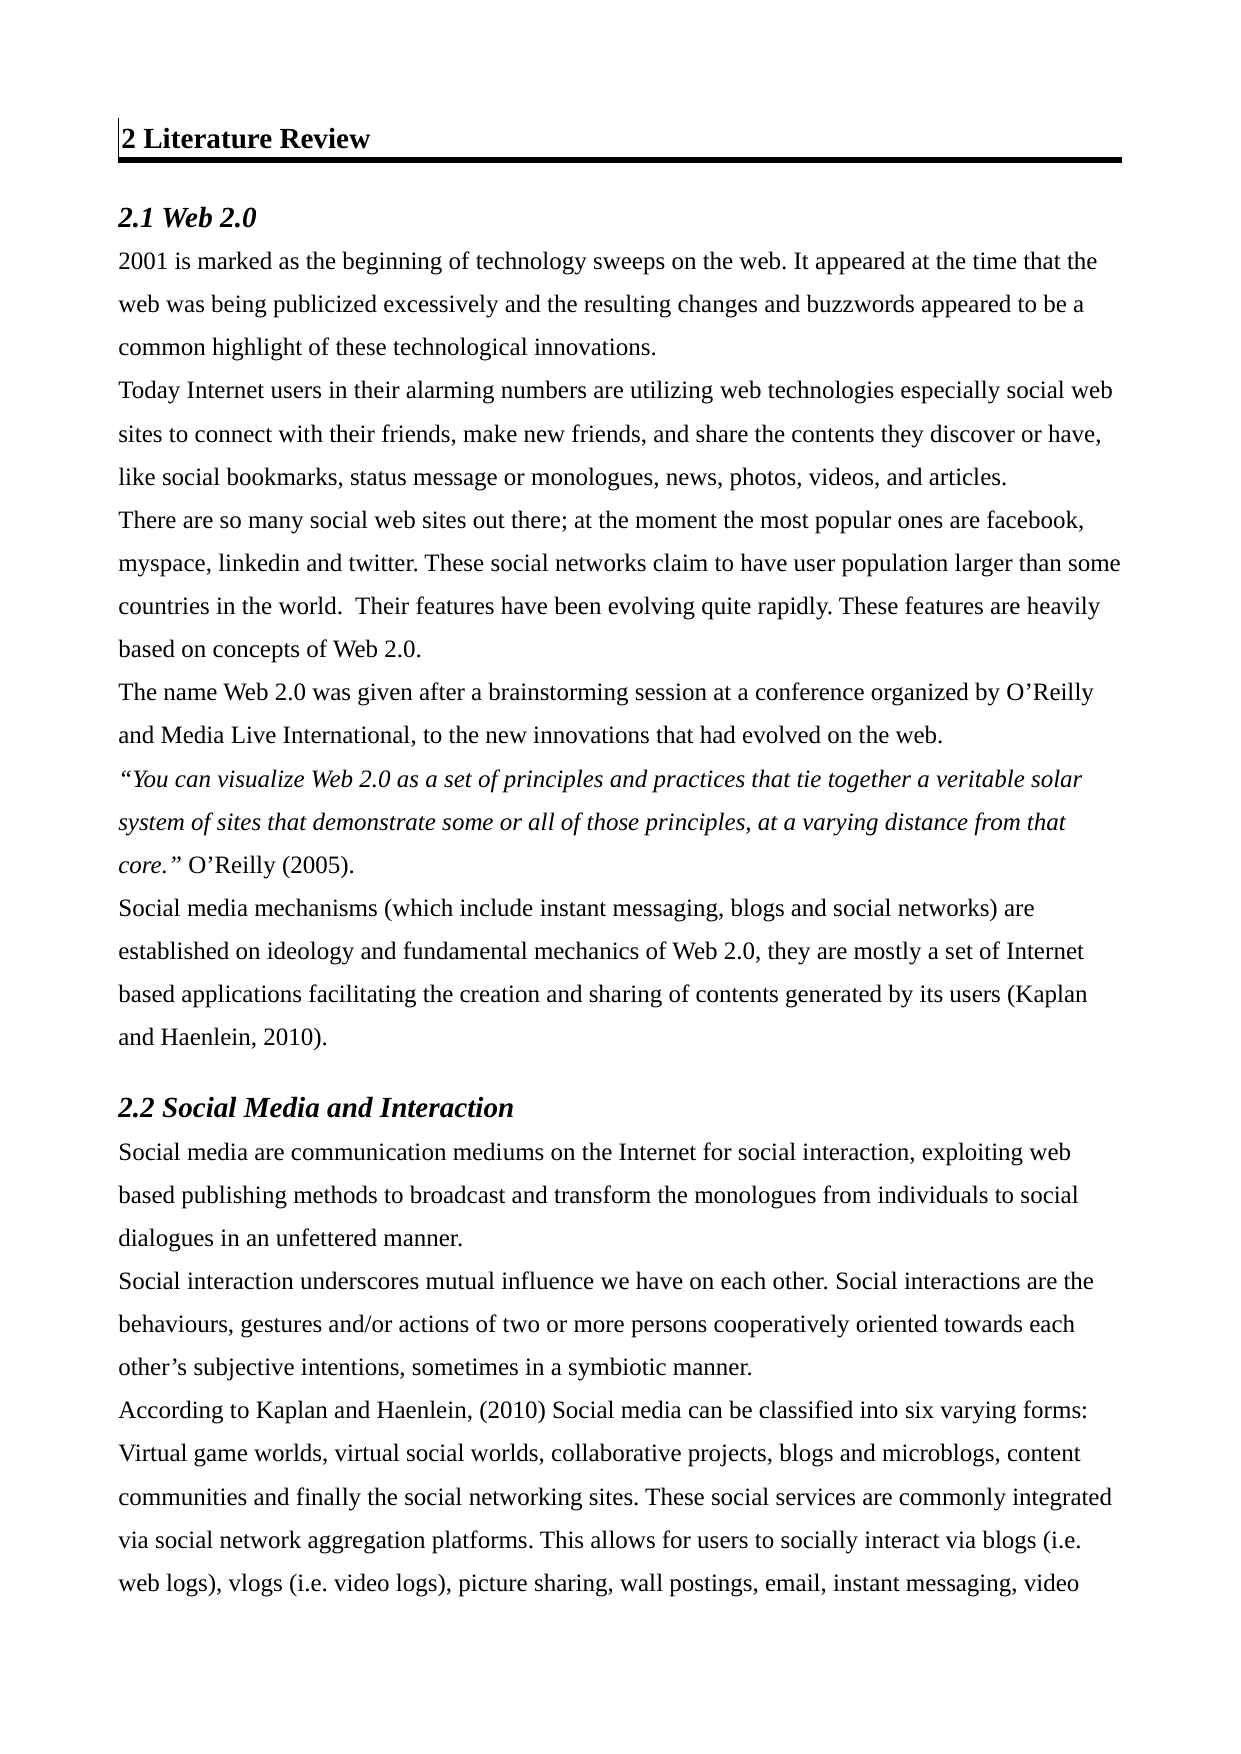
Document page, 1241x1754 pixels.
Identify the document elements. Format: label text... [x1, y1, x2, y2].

text Social media are communication mediums on the Internet for social interaction, exploiting web based publishing methods to broadcast and transform the monologues from individuals to social dialogues in an unfettered manner. [118, 1137, 1122, 1252]
text The name Web 2.0 was given after a brainstorming session at a conference organized by O’Reilly and Media Live International, to the new innovations that had evolved on the web. [118, 677, 1122, 749]
text “You can visualize Web 2.0 as a set of principles and practices that tie together a veritable solar system of sites that demonstrate some or all of those principles, at a varying distance from that core.” O’Reilly (2005). [118, 764, 1122, 879]
subtitle 2.1 Web 2.0 [118, 200, 1122, 234]
subtitle 2.2 Social Media and Interaction [118, 1091, 1122, 1124]
text Social media mechanisms (which include instant messaging, blogs and social networks) are established on ideology and fundamental mechanics of Web 2.0, they are mostly a set of Internet based applications facilitating the creation and sharing of contents generated by its users (Kaplan and Haenlein, 2010). [118, 893, 1122, 1051]
text 2001 is marked as the beginning of technology sweeps on the web. It appeared at the time that the web was being publicized excessively and the resulting changes and buzzwords appeared to be a common highlight of these technological innovations. [118, 246, 1122, 361]
subtitle 2 Literature Review [119, 118, 1122, 157]
text Today Internet users in their alarming numbers are utilizing web technologies especially social web sites to connect with their friends, make new friends, and share the contents they discover or have, like social bookmarks, status message or monologues, news, photos, videos, and articles. [118, 376, 1122, 491]
text According to Kaplan and Haenlein, (2010) Social media can be classified into six varying forms: Virtual game worlds, virtual social worlds, collaborative projects, blogs and microblogs, content communities and finally the social networking sites. These social services are commonly integrated via social network aggregation platforms. This allows for users to socially interact via blogs (i.e. web logs), vlogs (i.e. video logs), picture sharing, wall postings, email, instant messaging, video [118, 1395, 1122, 1597]
text Social interaction underscores mutual influence we have on each other. Social interactions are the behaviours, gestures and/or actions of two or more persons cooperatively oriented towards each other’s subjective intentions, sometimes in a symbiotic manner. [118, 1266, 1122, 1381]
text There are so many social web sites out there; at the moment the most popular ones are facebook, myspace, linkedin and twitter. These social networks claim to have user population larger than some countries in the world. Their features have been evolving quite rapidly. These features are heavily based on concepts of Web 2.0. [118, 505, 1122, 663]
